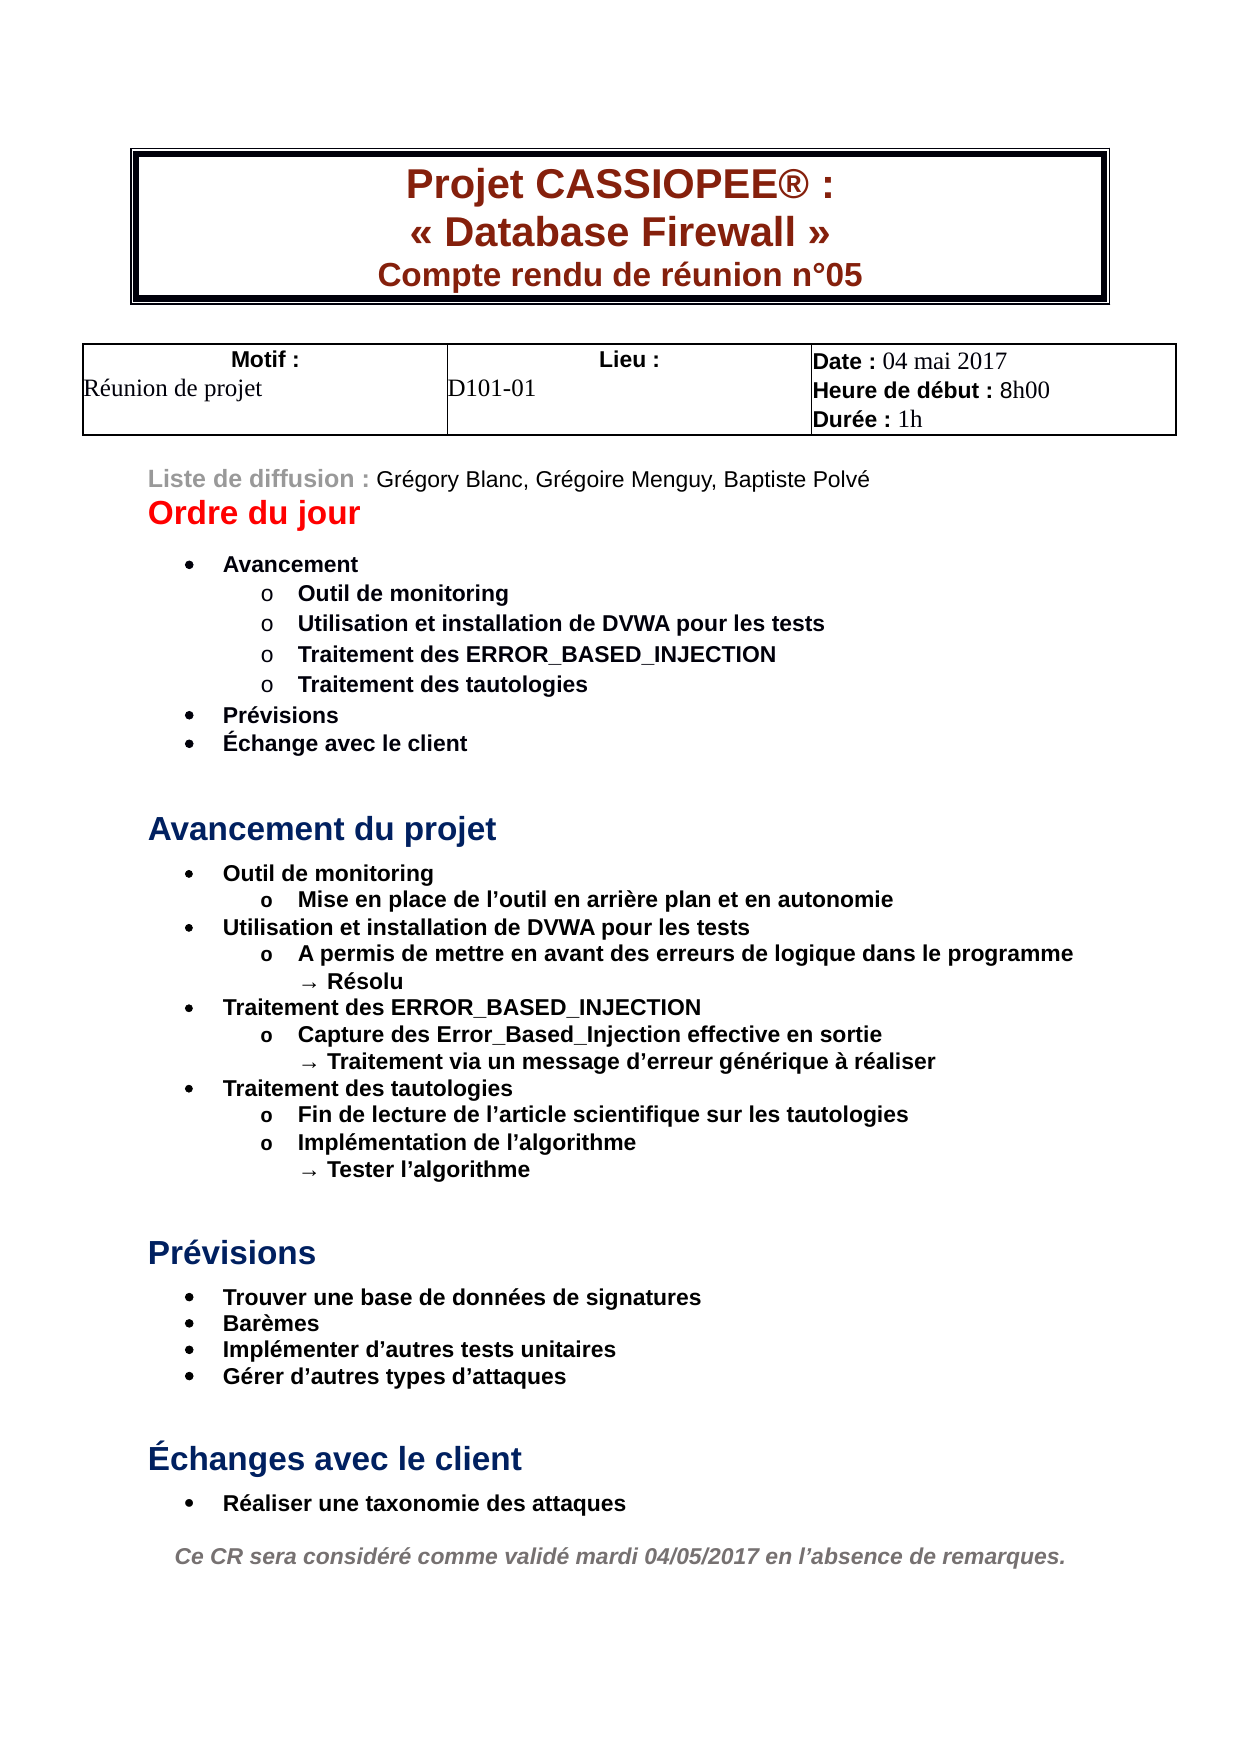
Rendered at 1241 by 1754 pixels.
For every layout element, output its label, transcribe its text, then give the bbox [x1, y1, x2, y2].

table_header Date : 04 mai 2017 Heure de début : 8h00 Durée : 1h [812, 345, 1175, 434]
table_header Motif : Réunion de projet [84, 345, 447, 434]
list Fin de lecture de l’article scientifique sur les tautologies [260, 1101, 1093, 1129]
list Traitement des tautologies [185, 1074, 1093, 1101]
list Traitement des tautologies [260, 671, 1093, 700]
list Utilisation et installation de DVWA pour les tests [185, 914, 1093, 940]
list Outil de monitoring [185, 860, 1093, 886]
list A permis de mettre en avant des erreurs de logique dans le programme → Résolu [260, 940, 1093, 994]
list Gérer d’autres types d’attaques [185, 1363, 1093, 1389]
subtitle Avancement du projet [148, 809, 1093, 847]
list Implémenter d’autres tests unitaires [185, 1336, 1093, 1363]
subtitle Échanges avec le client [148, 1439, 1093, 1477]
text Ordre du jour [148, 493, 1093, 532]
list Outil de monitoring [260, 580, 1093, 608]
list Avancement [185, 551, 1093, 578]
list Barèmes [185, 1310, 1093, 1336]
text Ce CR sera considéré comme validé mardi 04/05/2017 en l’absence de remarques. [148, 1543, 1093, 1569]
text Projet CASSIOPEE® : [139, 157, 1101, 207]
text Liste de diffusion : Grégory Blanc, Grégoire Menguy, Baptiste Polvé [148, 464, 1093, 493]
list Traitement des ERROR_BASED_INJECTION [185, 994, 1093, 1021]
list Trouver une base de données de signatures [185, 1284, 1093, 1310]
list Réaliser une taxonomie des attaques [185, 1490, 1093, 1516]
list Traitement des ERROR_BASED_INJECTION [260, 641, 1093, 669]
list Échange avec le client [185, 730, 1093, 757]
list → Tester l’algorithme [260, 1156, 1093, 1183]
list Prévisions [185, 702, 1093, 728]
subtitle Prévisions [148, 1233, 1093, 1271]
list Utilisation et installation de DVWA pour les tests [260, 610, 1093, 639]
list Capture des Error_Based_Injection effective en sortie [260, 1021, 1093, 1048]
text « Database Firewall » [148, 207, 1093, 243]
list → Traitement via un message d’erreur générique à réaliser [260, 1048, 1093, 1074]
table_header Lieu : D101-01 [448, 345, 811, 434]
list Implémentation de l’algorithme [260, 1129, 1093, 1156]
list Mise en place de l’outil en arrière plan et en autonomie [260, 886, 1093, 914]
text Compte rendu de réunion n°05 [139, 243, 1101, 295]
